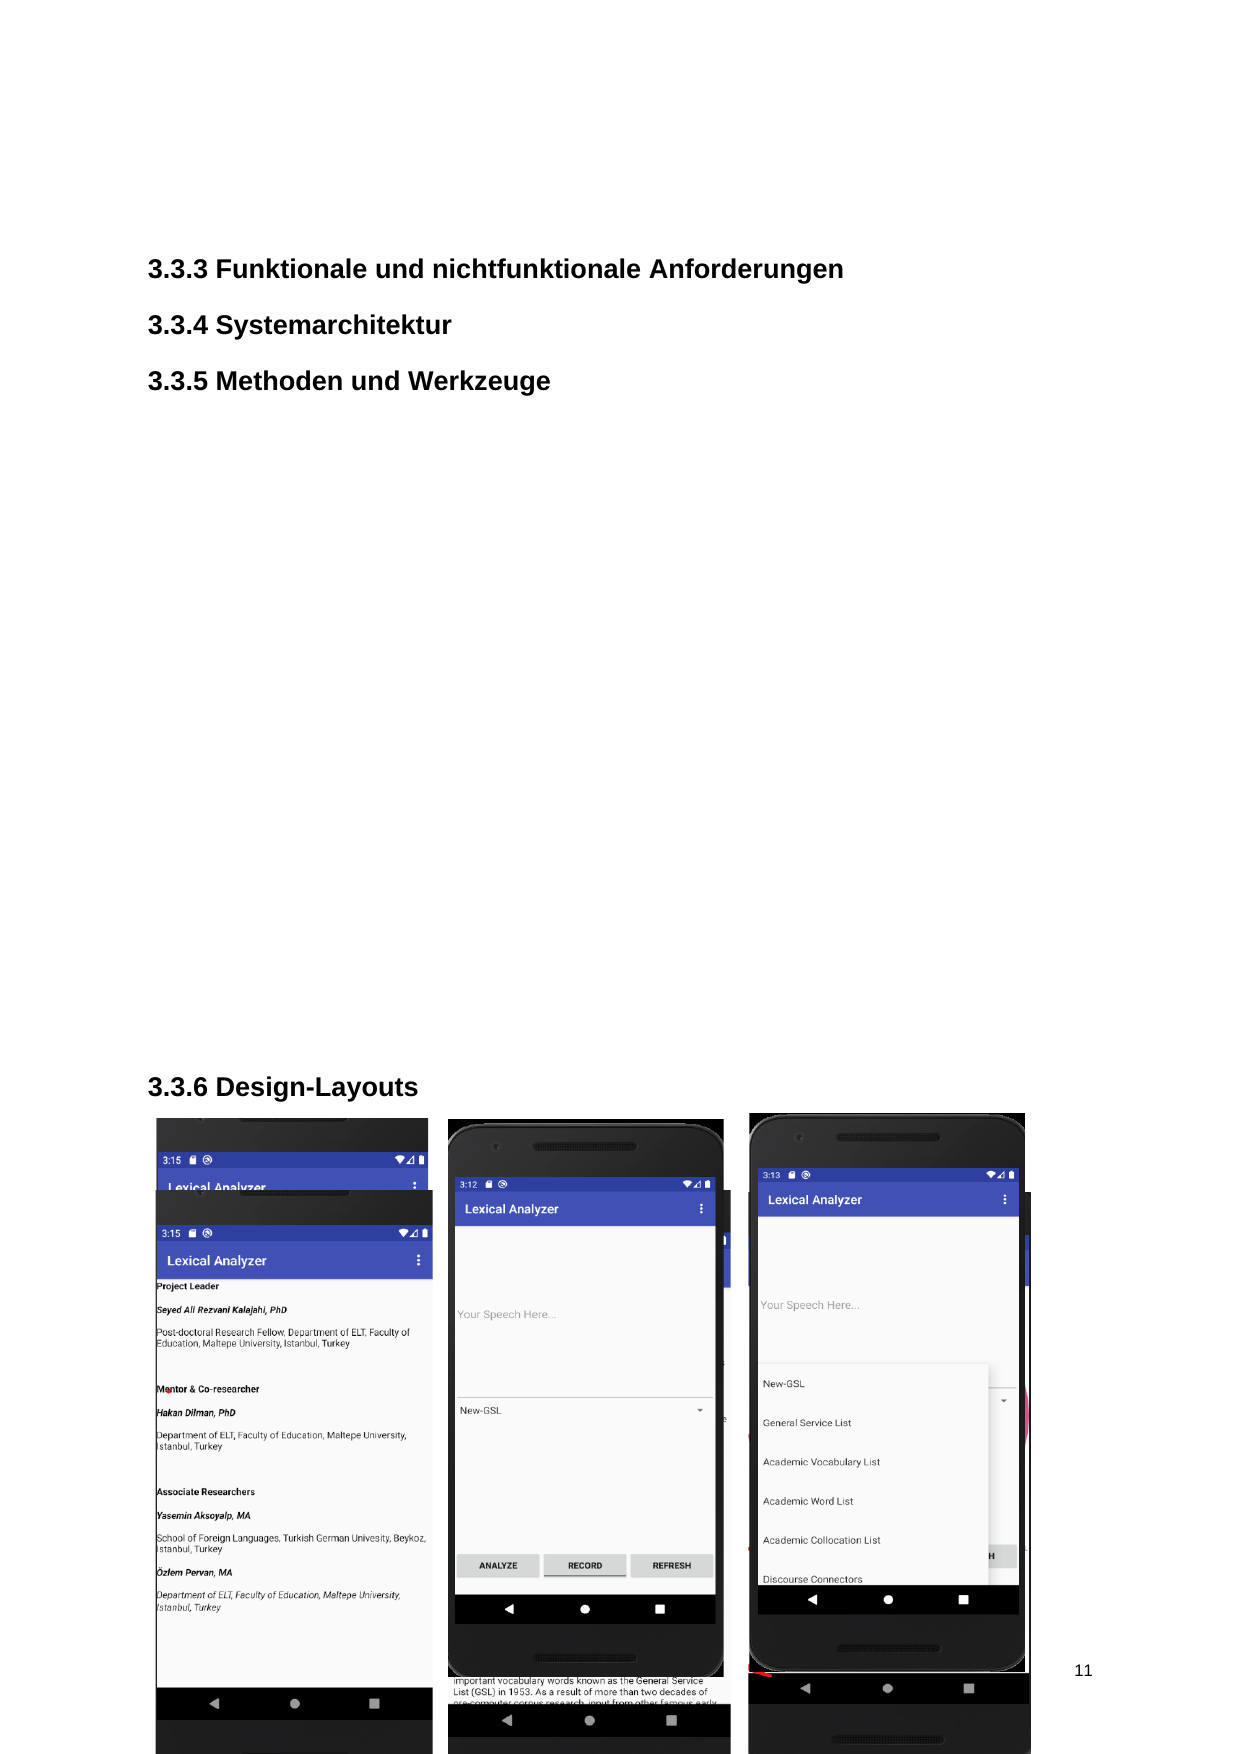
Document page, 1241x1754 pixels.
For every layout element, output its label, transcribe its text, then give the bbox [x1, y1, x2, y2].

subtitle 3.3.3 Funktionale und nichtfunktionale Anforderungen [148, 253, 1092, 284]
subtitle 3.3.4 Systemarchitektur [148, 309, 1092, 340]
picture [154, 1118, 433, 1754]
subtitle 3.3.5 Methoden und Werkzeuge [148, 365, 1092, 397]
picture [748, 1113, 1031, 1754]
subtitle 3.3.6 Design-Layouts [148, 1071, 1092, 1102]
picture [448, 1119, 731, 1754]
